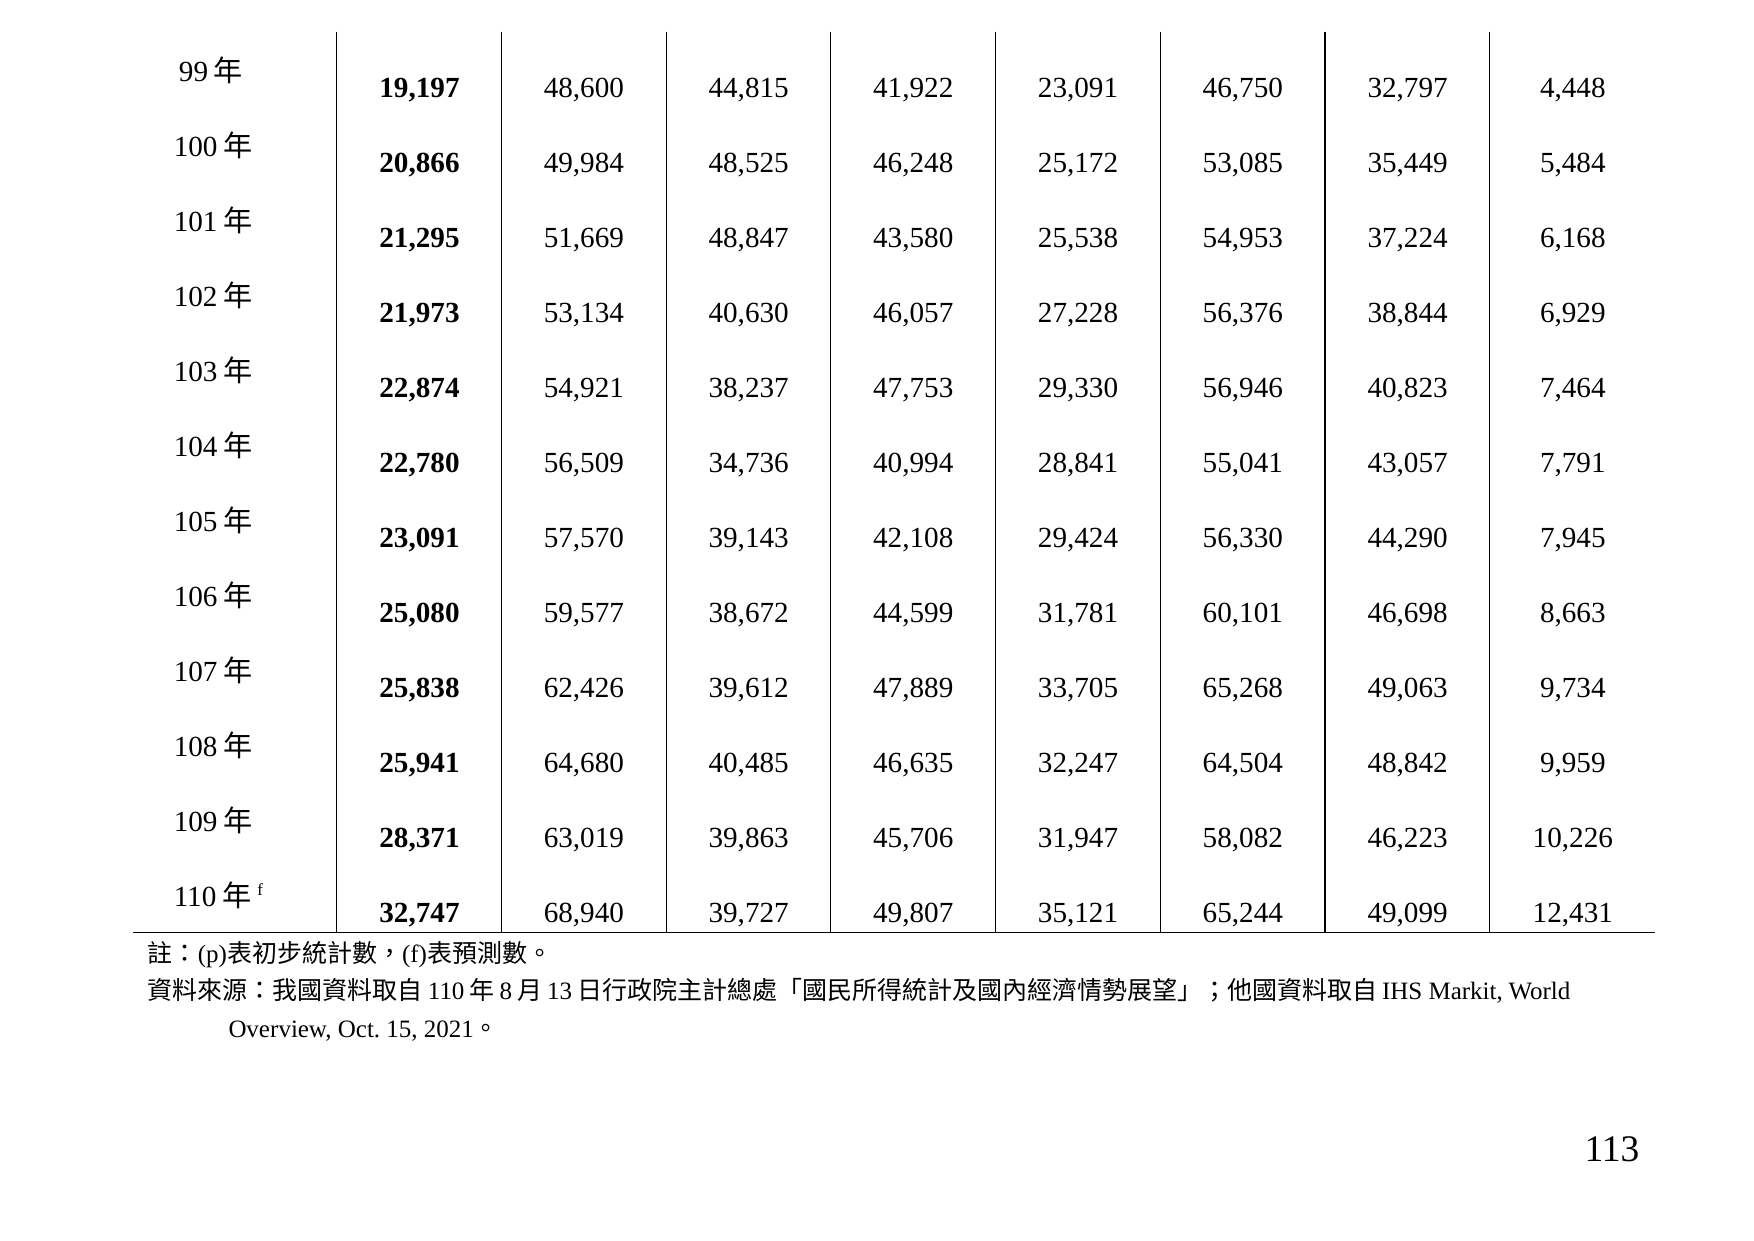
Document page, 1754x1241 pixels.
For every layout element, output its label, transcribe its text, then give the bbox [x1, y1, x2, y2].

table_cell 43,057 [1326, 407, 1489, 482]
table_cell 56,330 [1161, 482, 1324, 557]
table_cell 62,426 [502, 632, 666, 707]
table_cell 7,791 [1490, 407, 1655, 482]
table_cell 25,080 [337, 557, 501, 632]
table_cell 107年 [133, 632, 336, 707]
table_cell 64,680 [502, 707, 666, 782]
table_cell 40,994 [831, 407, 995, 482]
table_cell 60,101 [1161, 557, 1324, 632]
table_cell 37,224 [1326, 182, 1489, 257]
table_cell 10,226 [1490, 782, 1655, 857]
table_cell 39,727 [667, 857, 830, 932]
table_cell 7,945 [1490, 482, 1655, 557]
table_cell 63,019 [502, 782, 666, 857]
table_cell 101年 [133, 182, 336, 257]
table_cell 25,538 [996, 182, 1160, 257]
table_cell 46,698 [1326, 557, 1489, 632]
table_cell 42,108 [831, 482, 995, 557]
table_cell 21,295 [337, 182, 501, 257]
table_cell 32,247 [996, 707, 1160, 782]
table_cell 9,734 [1490, 632, 1655, 707]
table_cell 32,797 [1326, 32, 1489, 107]
table_cell 29,330 [996, 332, 1160, 407]
table_cell 51,669 [502, 182, 666, 257]
table_cell 9,959 [1490, 707, 1655, 782]
table_cell 48,847 [667, 182, 830, 257]
table_cell 54,953 [1161, 182, 1324, 257]
table_cell 100年 [133, 107, 336, 182]
table_cell 46,248 [831, 107, 995, 182]
table_cell 49,984 [502, 107, 666, 182]
table_cell 21,973 [337, 257, 501, 332]
table_cell 54,921 [502, 332, 666, 407]
table_cell 103年 [133, 332, 336, 407]
table_cell 38,844 [1326, 257, 1489, 332]
table_cell 35,449 [1326, 107, 1489, 182]
table_cell 38,237 [667, 332, 830, 407]
table_cell 58,082 [1161, 782, 1324, 857]
table_cell 110年f [133, 857, 336, 932]
table_cell 33,705 [996, 632, 1160, 707]
table_cell 108年 [133, 707, 336, 782]
table_cell 48,842 [1326, 707, 1489, 782]
table_cell 46,750 [1161, 32, 1324, 107]
table_cell 6,929 [1490, 257, 1655, 332]
table_cell 25,172 [996, 107, 1160, 182]
table_cell 56,376 [1161, 257, 1324, 332]
table_cell 25,941 [337, 707, 501, 782]
table_cell 68,940 [502, 857, 666, 932]
table_cell 25,838 [337, 632, 501, 707]
table_cell 41,922 [831, 32, 995, 107]
table_cell 23,091 [337, 482, 501, 557]
table_cell 99年 [133, 32, 336, 107]
table_cell 40,823 [1326, 332, 1489, 407]
table_cell 46,635 [831, 707, 995, 782]
table_cell 65,268 [1161, 632, 1324, 707]
table_cell 19,197 [337, 32, 501, 107]
table_cell 49,807 [831, 857, 995, 932]
table_cell 12,431 [1490, 857, 1655, 932]
table_cell 56,509 [502, 407, 666, 482]
table_cell 43,580 [831, 182, 995, 257]
table_cell 40,485 [667, 707, 830, 782]
table_cell 48,600 [502, 32, 666, 107]
table_cell 49,099 [1326, 857, 1489, 932]
table_cell 27,228 [996, 257, 1160, 332]
table_cell 35,121 [996, 857, 1160, 932]
table_cell 29,424 [996, 482, 1160, 557]
table_cell 28,841 [996, 407, 1160, 482]
table_cell 23,091 [996, 32, 1160, 107]
table_cell 5,484 [1490, 107, 1655, 182]
table_cell 47,753 [831, 332, 995, 407]
table_cell 57,570 [502, 482, 666, 557]
table_cell 46,223 [1326, 782, 1489, 857]
table_cell 48,525 [667, 107, 830, 182]
table_cell 53,085 [1161, 107, 1324, 182]
table_cell 53,134 [502, 257, 666, 332]
table_cell 64,504 [1161, 707, 1324, 782]
table_cell 105年 [133, 482, 336, 557]
table_cell 31,781 [996, 557, 1160, 632]
table_cell 46,057 [831, 257, 995, 332]
table_cell 6,168 [1490, 182, 1655, 257]
table_cell 7,464 [1490, 332, 1655, 407]
text 資料來源：我國資料取自110年8月13日行政院主計總處「國民所得統計及國內經濟情勢展望」；他國資料取自IHS Markit, World Overview, Oct. 15, 2021。 [148, 970, 1639, 1045]
table_cell 22,874 [337, 332, 501, 407]
table_cell 4,448 [1490, 32, 1655, 107]
table_cell 55,041 [1161, 407, 1324, 482]
table_cell 34,736 [667, 407, 830, 482]
table_cell 45,706 [831, 782, 995, 857]
table_cell 39,612 [667, 632, 830, 707]
table_cell 28,371 [337, 782, 501, 857]
table_cell 40,630 [667, 257, 830, 332]
table_cell 59,577 [502, 557, 666, 632]
table_cell 109年 [133, 782, 336, 857]
table_cell 106年 [133, 557, 336, 632]
table_cell 8,663 [1490, 557, 1655, 632]
table_cell 39,863 [667, 782, 830, 857]
table_cell 49,063 [1326, 632, 1489, 707]
table_cell 44,290 [1326, 482, 1489, 557]
table_cell 44,599 [831, 557, 995, 632]
table_cell 102年 [133, 257, 336, 332]
table_cell 22,780 [337, 407, 501, 482]
table_cell 44,815 [667, 32, 830, 107]
table_cell 32,747 [337, 857, 501, 932]
table_cell 20,866 [337, 107, 501, 182]
table_cell 39,143 [667, 482, 830, 557]
table_cell 104年 [133, 407, 336, 482]
table_cell 47,889 [831, 632, 995, 707]
table_cell 65,244 [1161, 857, 1324, 932]
table_cell 38,672 [667, 557, 830, 632]
table_cell 56,946 [1161, 332, 1324, 407]
table_cell 31,947 [996, 782, 1160, 857]
text 註：(p)表初步統計數，(f)表預測數。 [148, 933, 1639, 970]
